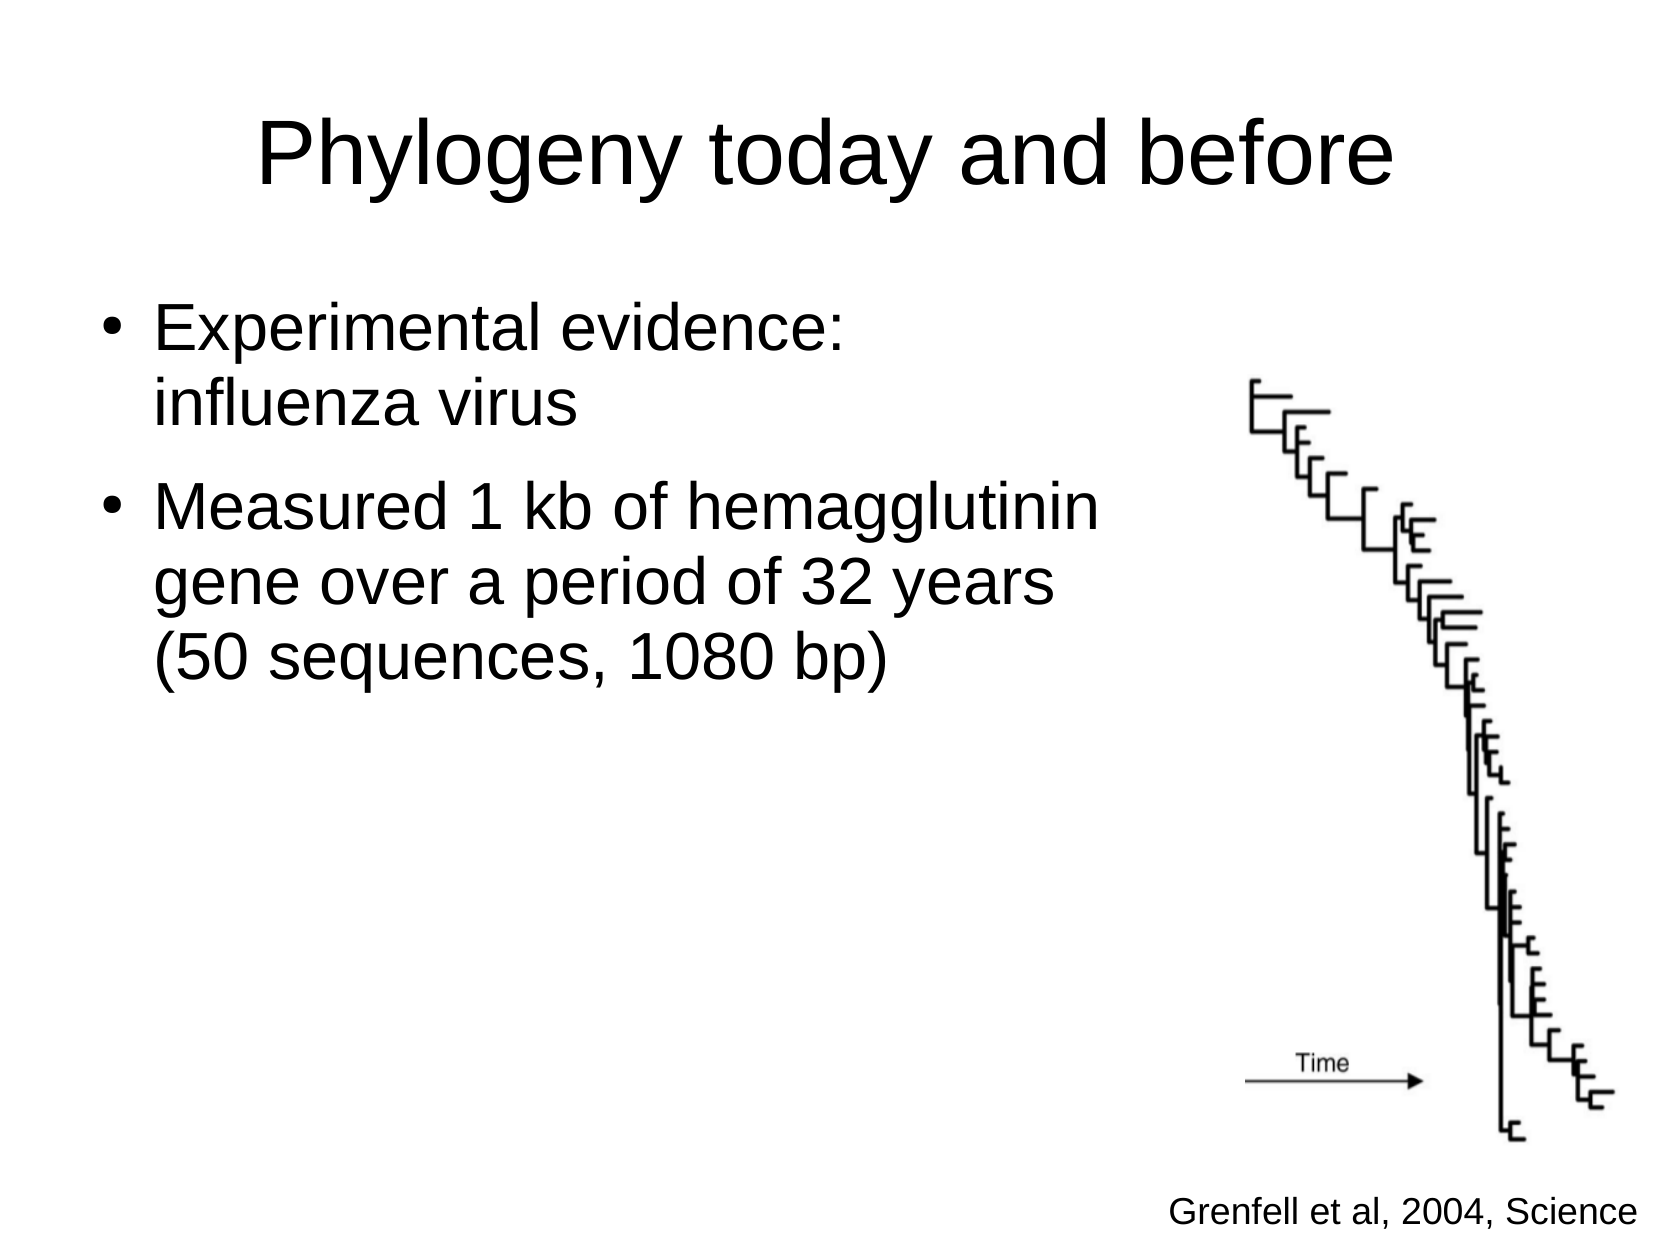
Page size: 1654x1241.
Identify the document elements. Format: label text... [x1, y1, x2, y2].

title Phylogeny today and before [82, 49, 1571, 257]
picture [1245, 374, 1621, 1152]
text_box Grenfell et al, 2004, Science [1153, 1183, 1654, 1241]
list Experimental evidence: influenza virus Measured 1 kb of hemagglutinin gene over a period of 32 years (50 sequences, 1080 bp) [82, 290, 1126, 1216]
